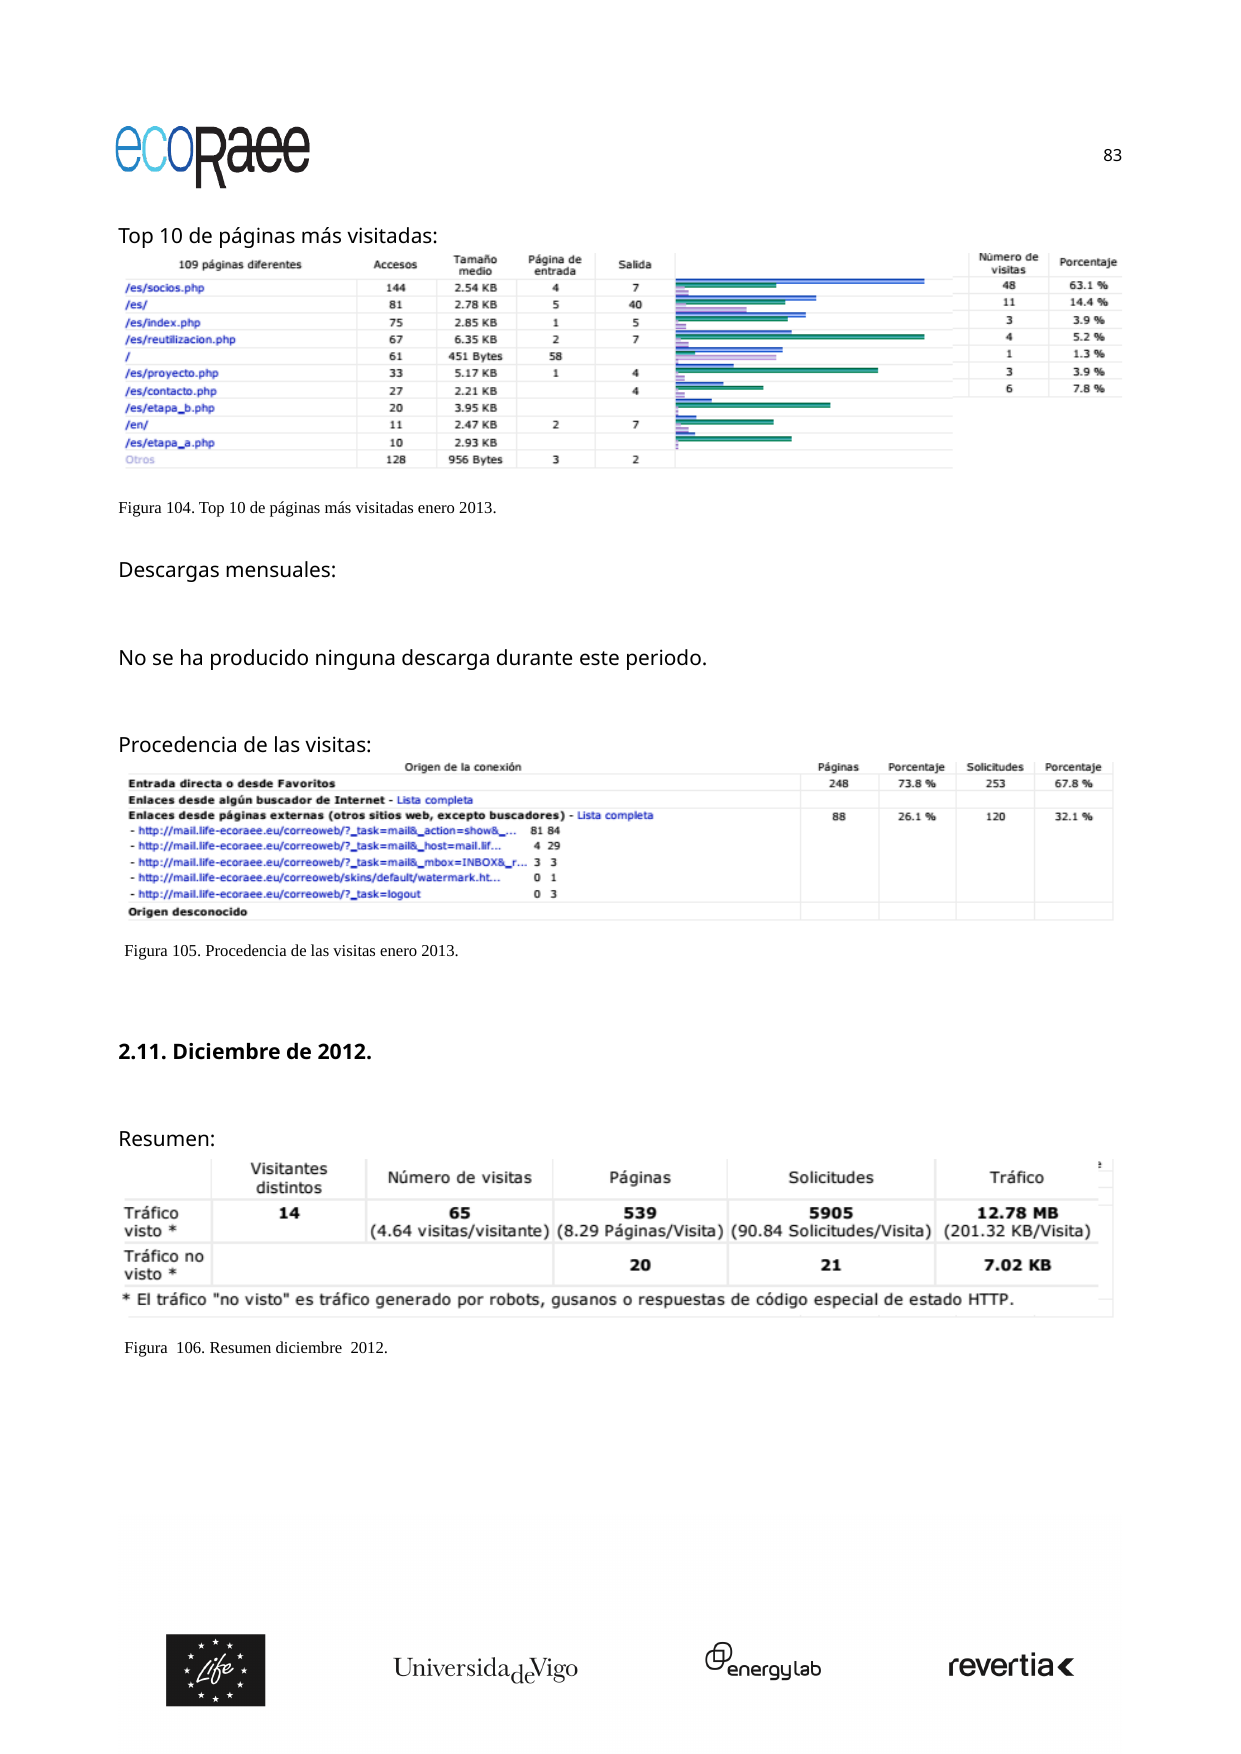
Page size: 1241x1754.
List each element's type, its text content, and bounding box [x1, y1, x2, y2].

text Figura 105. Procedencia de las visitas enero 2013. [124, 941, 1122, 960]
text Resumen: [118, 1124, 1122, 1153]
picture [121, 1159, 1120, 1319]
text Top 10 de páginas más visitadas: [118, 221, 1122, 250]
picture [121, 762, 1120, 922]
text Descargas mensuales: [118, 555, 1122, 584]
picture [114, 124, 311, 190]
text 2.11. Diciembre de 2012. [118, 1037, 1122, 1066]
picture [118, 1514, 1123, 1754]
text Figura 106. Resumen diciembre 2012. [124, 1338, 1122, 1357]
text No se ha producido ninguna descarga durante este periodo. [118, 643, 1122, 671]
text Procedencia de las visitas: [118, 730, 1122, 759]
picture [118, 253, 1123, 479]
text Figura 104. Top 10 de páginas más visitadas enero 2013. [118, 498, 1122, 517]
